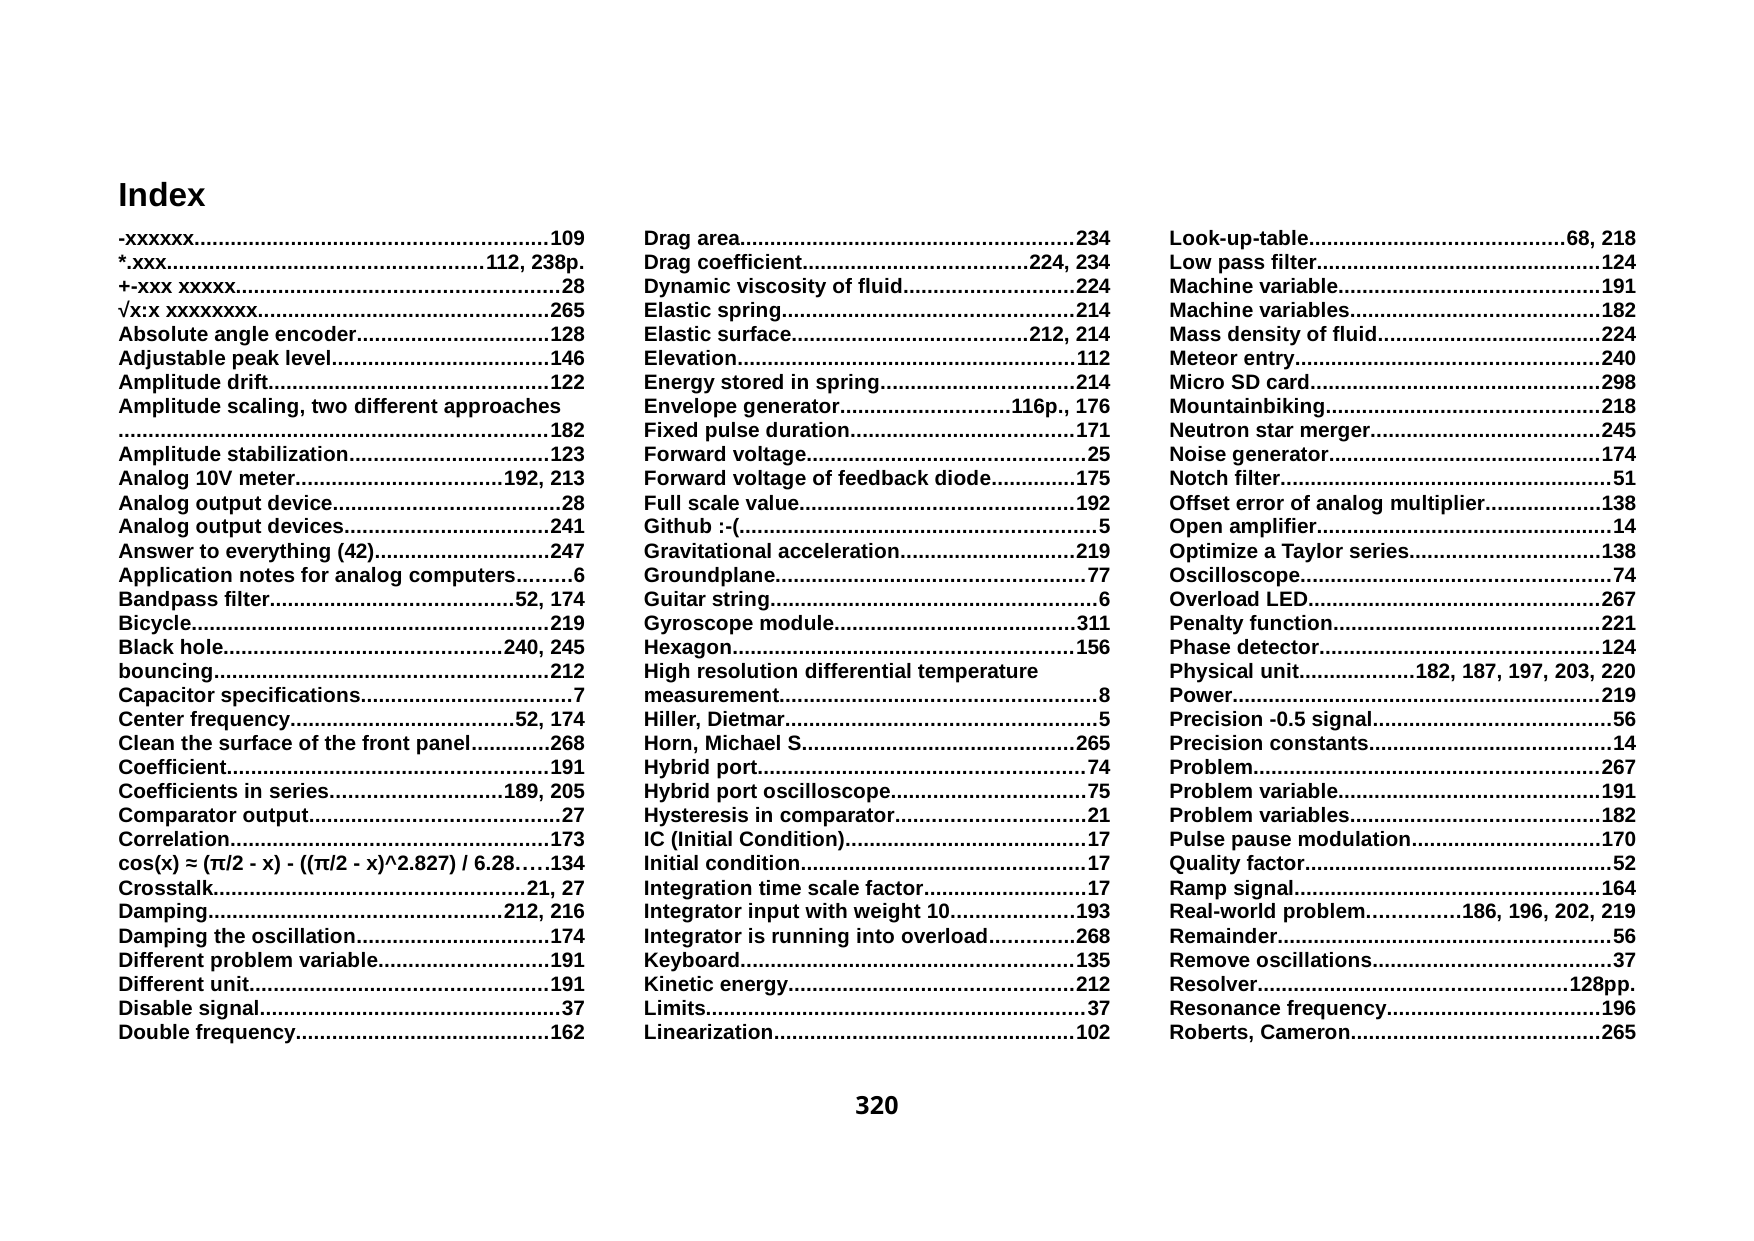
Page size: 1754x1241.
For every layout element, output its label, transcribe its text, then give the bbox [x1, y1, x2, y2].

text Remainder 56 [1169, 923, 1636, 948]
text Horn, Michael S. 265 [644, 731, 1110, 755]
text Hysteresis in comparator 21 [644, 803, 1110, 827]
text +-xxx xxxxx 28 [118, 274, 585, 298]
text cos(x) ≈ (π/2 - x) - ((π/2 - x)^2.827) / 6.28 134 [118, 851, 585, 875]
text Black hole 240, 245 [118, 635, 585, 659]
text Capacitor specifications 7 [118, 683, 585, 707]
text Analog output device 28 [118, 490, 585, 514]
text Pulse pause modulation 170 [1169, 827, 1636, 851]
text Problem variables 182 [1169, 803, 1636, 827]
text Drag area 234 [644, 226, 1110, 250]
text Real-world problem 186, 196, 202, 219 [1169, 899, 1636, 923]
text Coefficient 191 [118, 755, 585, 779]
text Micro SD card 298 [1169, 370, 1636, 394]
text Phase detector 124 [1169, 635, 1636, 659]
text Limits 37 [644, 996, 1110, 1020]
text Groundplane 77 [644, 563, 1110, 587]
text Precision constants 14 [1169, 731, 1636, 755]
text Low pass filter 124 [1169, 250, 1636, 274]
text Gravitational acceleration 219 [644, 538, 1110, 563]
text Adjustable peak level 146 [118, 346, 585, 370]
text Problem 267 [1169, 755, 1636, 779]
subtitle Index [118, 175, 1636, 213]
text Drag coefficient 224, 234 [644, 250, 1110, 274]
text √x:x xxxxxxxx 265 [118, 298, 585, 322]
text Dynamic viscosity of fluid 224 [644, 274, 1110, 298]
text Double frequency 162 [118, 1020, 585, 1044]
text Power 219 [1169, 683, 1636, 707]
text Github :-( 5 [644, 514, 1110, 538]
text Keyboard 135 [644, 948, 1110, 972]
text Resonance frequency 196 [1169, 996, 1636, 1020]
text bouncing 212 [118, 659, 585, 683]
text Integrator input with weight 10 193 [644, 899, 1110, 923]
text Quality factor 52 [1169, 851, 1636, 875]
text Absolute angle encoder 128 [118, 322, 585, 346]
text Full scale value 192 [644, 490, 1110, 514]
text Gyroscope module 311 [644, 611, 1110, 635]
text Oscilloscope 74 [1169, 563, 1636, 587]
text Hiller, Dietmar 5 [644, 707, 1110, 731]
text Linearization 102 [644, 1020, 1110, 1044]
text Problem variable 191 [1169, 779, 1636, 803]
text Precision -0.5 signal 56 [1169, 707, 1636, 731]
text Analog output devices 241 [118, 514, 585, 538]
text Forward voltage 25 [644, 442, 1110, 466]
text Elastic spring 214 [644, 298, 1110, 322]
text Hybrid port oscilloscope 75 [644, 779, 1110, 803]
text Resolver 128pp. [1169, 972, 1636, 996]
text Machine variable 191 [1169, 274, 1636, 298]
text Initial condition 17 [644, 851, 1110, 875]
text Elevation 112 [644, 346, 1110, 370]
text Application notes for analog computers 6 [118, 563, 585, 587]
text Penalty function 221 [1169, 611, 1636, 635]
text Kinetic energy 212 [644, 972, 1110, 996]
text Energy stored in spring 214 [644, 370, 1110, 394]
text Damping the oscillation 174 [118, 923, 585, 948]
text Machine variables 182 [1169, 298, 1636, 322]
text Clean the surface of the front panel 268 [118, 731, 585, 755]
text Guitar string 6 [644, 587, 1110, 611]
text Ramp signal 164 [1169, 875, 1636, 899]
text Forward voltage of feedback diode 175 [644, 466, 1110, 490]
text Open amplifier 14 [1169, 514, 1636, 538]
text Hexagon 156 [644, 635, 1110, 659]
text Integrator is running into overload 268 [644, 923, 1110, 948]
text Bicycle 219 [118, 611, 585, 635]
text Disable signal 37 [118, 996, 585, 1020]
text Analog 10V meter 192, 213 [118, 466, 585, 490]
text Answer to everything (42) 247 [118, 538, 585, 563]
text IC (Initial Condition) 17 [644, 827, 1110, 851]
text Hybrid port 74 [644, 755, 1110, 779]
text Look-up-table 68, 218 [1169, 226, 1636, 250]
text Amplitude drift 122 [118, 370, 585, 394]
text Mass density of fluid 224 [1169, 322, 1636, 346]
text Coefficients in series 189, 205 [118, 779, 585, 803]
text Integration time scale factor 17 [644, 875, 1110, 899]
text Roberts, Cameron 265 [1169, 1020, 1636, 1044]
text Remove oscillations 37 [1169, 948, 1636, 972]
text Different problem variable 191 [118, 948, 585, 972]
text Different unit 191 [118, 972, 585, 996]
text Damping 212, 216 [118, 899, 585, 923]
text Amplitude stabilization 123 [118, 442, 585, 466]
text Correlation 173 [118, 827, 585, 851]
text Offset error of analog multiplier 138 [1169, 490, 1636, 514]
text Meteor entry 240 [1169, 346, 1636, 370]
text Amplitude scaling, two different approaches 182 [118, 394, 585, 442]
text Crosstalk 21, 27 [118, 875, 585, 899]
text Comparator output 27 [118, 803, 585, 827]
text Envelope generator 116p., 176 [644, 394, 1110, 418]
text Fixed pulse duration 171 [644, 418, 1110, 442]
text Elastic surface 212, 214 [644, 322, 1110, 346]
text Noise generator 174 [1169, 442, 1636, 466]
text -xxxxxx 109 [118, 226, 585, 250]
text Neutron star merger 245 [1169, 418, 1636, 442]
text *.xxx 112, 238p. [118, 250, 585, 274]
text Mountainbiking 218 [1169, 394, 1636, 418]
text Notch filter 51 [1169, 466, 1636, 490]
text Optimize a Taylor series 138 [1169, 538, 1636, 563]
text Overload LED 267 [1169, 587, 1636, 611]
text Bandpass filter 52, 174 [118, 587, 585, 611]
text Center frequency 52, 174 [118, 707, 585, 731]
text High resolution differential temperature measurement 8 [644, 659, 1110, 707]
text Physical unit 182, 187, 197, 203, 220 [1169, 659, 1636, 683]
